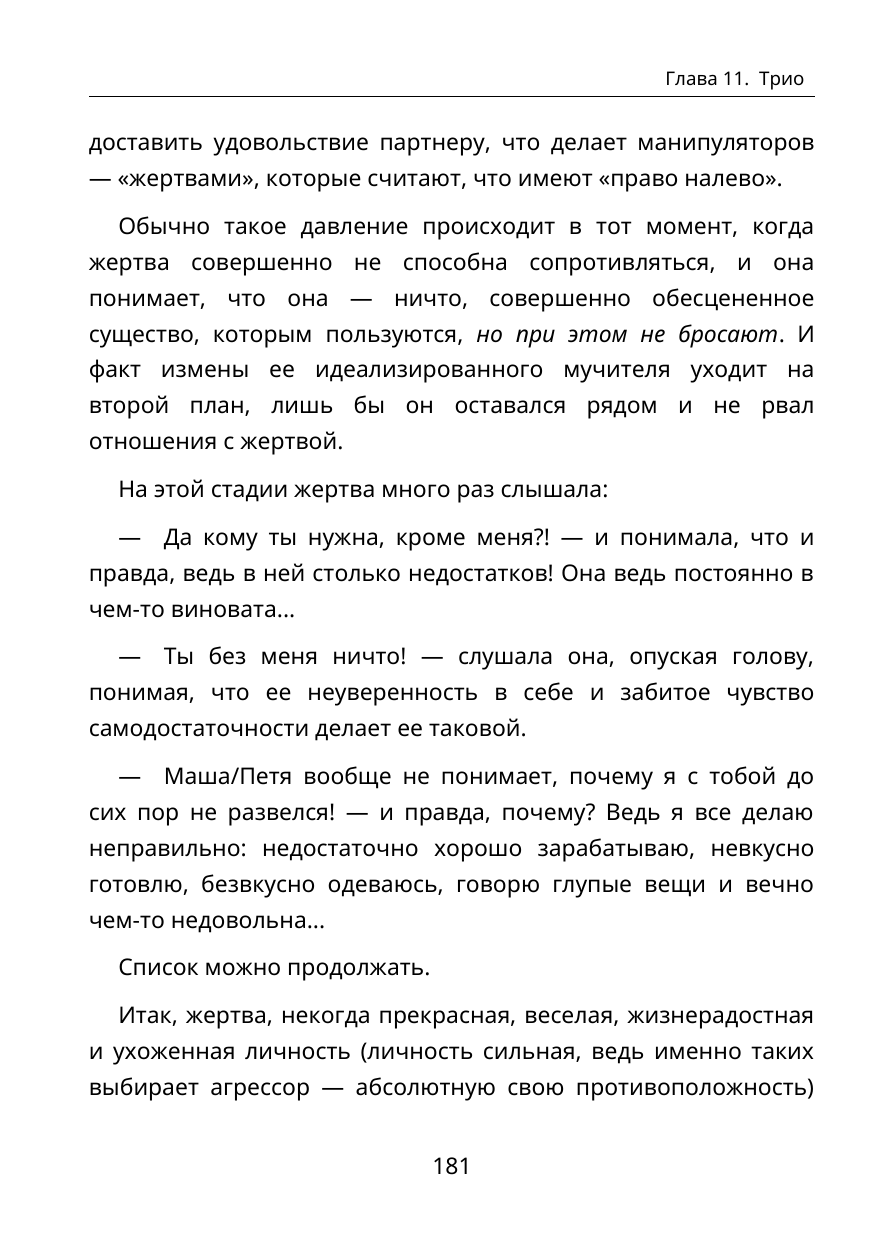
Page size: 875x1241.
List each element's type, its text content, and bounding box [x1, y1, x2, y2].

text На этой стадии жертва много раз слышала: [88, 473, 815, 504]
list Да кому ты нужна, кроме меня?! — и понимала, что и правда, ведь в ней столько недостатков! Она ведь постоянно в чем-то виновата... [88, 521, 815, 624]
text Обычно такое давление происходит в тот момент, когда жертва совершенно не способна сопротивляться, и она понимает, что она — ничто, совершенно обесцененное существо, которым пользуются, но при этом не бросают. И факт измены ее идеализированного мучителя уходит на второй план, лишь бы он оставался рядом и не рвал отношения с жертвой. [88, 210, 815, 457]
text Итак, жертва, некогда прекрасная, веселая, жизнерадостная и ухоженная личность (личность сильная, ведь именно таких выбирает агрессор — абсолютную свою противоположность) [88, 999, 815, 1102]
list Маша/Петя вообще не понимает, почему я с тобой до сих пор не развелся! — и правда, почему? Ведь я все делаю неправильно: недостаточно хорошо зарабатываю, невкусно готовлю, безвкусно одеваюсь, говорю глупые вещи и вечно чем-то недовольна... [88, 760, 815, 935]
text Список можно продолжать. [88, 951, 815, 983]
text доставить удовольствие партнеру, что делает манипуляторов — «жертвами», которые считают, что имеют «право налево». [88, 126, 815, 193]
list Ты без меня ничто! — слушала она, опуская голову, понимая, что ее неуверенность в себе и забитое чувство самодостаточности делает ее таковой. [88, 640, 815, 743]
